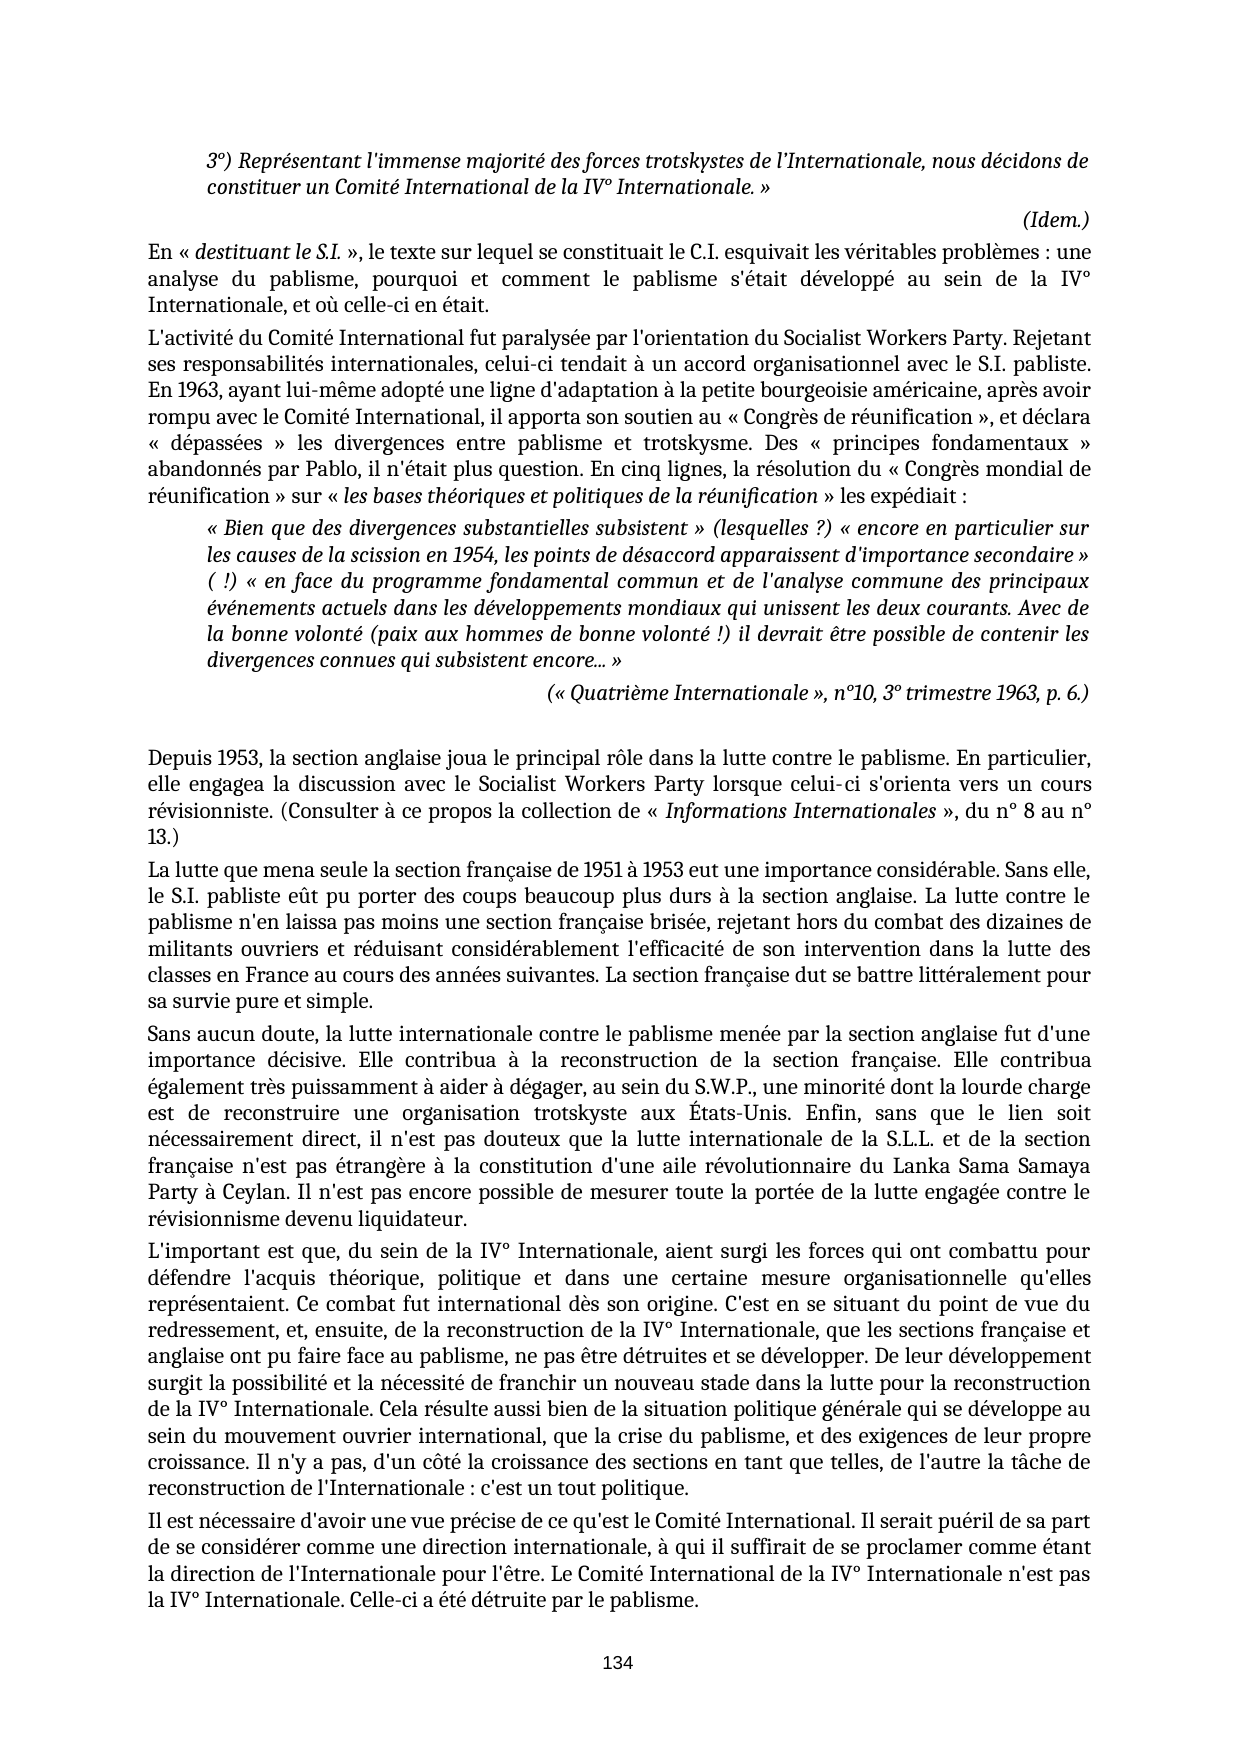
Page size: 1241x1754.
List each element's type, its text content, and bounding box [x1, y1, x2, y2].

text L'activité du Comité International fut paralysée par l'orientation du Socialist Workers Party. Rejetant ses responsabilités internationales, celui-ci tendait à un accord organisationnel avec le S.I. pabliste. En 1963, ayant lui-même adopté une ligne d'adaptation à la petite bourgeoisie américaine, après avoir rompu avec le Comité International, il apporta son soutien au « Congrès de réunification », et déclara « dépassées » les divergences entre pablisme et trotskysme. Des « principes fondamentaux » abandonnés par Pablo, il n'était plus question. En cinq lignes, la résolution du « Congrès mondial de réunification » sur « les bases théoriques et politiques de la réunification » les expédiait : [148, 324, 1093, 509]
text « Bien que des divergences substantielles subsistent » (lesquelles ?) « encore en particulier sur les causes de la scission en 1954, les points de désaccord apparaissent d'importance secondaire » ( !) « en face du programme fondamental commun et de l'analyse commune des principaux événements actuels dans les développements mondiaux qui unissent les deux courants. Avec de la bonne volonté (paix aux hommes de bonne volonté !) il devrait être possible de contenir les divergences connues qui subsistent encore... » [207, 515, 1093, 673]
text (Idem.) [148, 207, 1093, 233]
text La lutte que mena seule la section française de 1951 à 1953 eut une importance considérable. Sans elle, le S.I. pabliste eût pu porter des coups beaucoup plus durs à la section anglaise. La lutte contre le pablisme n'en laissa pas moins une section française brisée, rejetant hors du combat des dizaines de militants ouvriers et réduisant considérablement l'efficacité de son intervention dans la lutte des classes en France au cours des années suivantes. La section française dut se battre littéralement pour sa survie pure et simple. [148, 856, 1093, 1014]
text Sans aucun doute, la lutte internationale contre le pablisme menée par la section anglaise fut d'une importance décisive. Elle contribua à la reconstruction de la section française. Elle contribua également très puissamment à aider à dégager, au sein du S.W.P., une minorité dont la lourde charge est de reconstruire une organisation trotskyste aux États-Unis. Enfin, sans que le lien soit nécessairement direct, il n'est pas douteux que la lutte internationale de la S.L.L. et de la section française n'est pas étrangère à la constitution d'une aile révolutionnaire du Lanka Sama Samaya Party à Ceylan. Il n'est pas encore possible de mesurer toute la portée de la lutte engagée contre le révisionnisme devenu liquidateur. [148, 1021, 1093, 1232]
text 3°) Représentant l'immense majorité des forces trotskystes de l’Internationale, nous décidons de constituer un Comité International de la IV° Internationale. » [207, 148, 1093, 200]
text En « destituant le S.I. », le texte sur lequel se constituait le C.I. esquivait les véritables problèmes : une analyse du pablisme, pourquoi et comment le pablisme s'était développé au sein de la IV° Internationale, et où celle-ci en était. [148, 239, 1093, 318]
text Depuis 1953, la section anglaise joua le principal rôle dans la lutte contre le pablisme. En particulier, elle engagea la discussion avec le Socialist Workers Party lorsque celui-­ci s'orienta vers un cours révisionniste. (Consulter à ce propos la collection de « Informations Internationales », du n° 8 au n° 13.) [148, 745, 1093, 850]
text L'important est que, du sein de la IV° Internationale, aient surgi les forces qui ont combattu pour défendre l'acquis théorique, politique et dans une certaine mesure organisationnelle qu'elles représentaient. Ce combat fut international dès son origine. C'est en se situant du point de vue du redressement, et, ensuite, de la reconstruction de la IV° Internationale, que les sections française et anglaise ont pu faire face au pablisme, ne pas être détruites et se développer. De leur développement surgit la possibilité et la nécessité de franchir un nouveau stade dans la lutte pour la reconstruction de la IV° Internationale. Cela résulte aussi bien de la situation politique générale qui se développe au sein du mouvement ouvrier international, que la crise du pablisme, et des exigences de leur propre croissance. Il n'y a pas, d'un côté la croissance des sections en tant que telles, de l'autre la tâche de reconstruction de l'Internationale : c'est un tout politique. [148, 1238, 1093, 1501]
text Il est nécessaire d'avoir une vue précise de ce qu'est le Comité International. Il serait puéril de sa part de se considérer comme une direction internationale, à qui il suffirait de se proclamer comme étant la direction de l'Internationale pour l'être. Le Comité International de la IV° Internationale n'est pas la IV° Internationale. Celle-ci a été détruite par le pablisme. [148, 1508, 1093, 1613]
text (« Quatrième Internationale », n°10, 3° trimestre 1963, p. 6.) [207, 679, 1093, 706]
